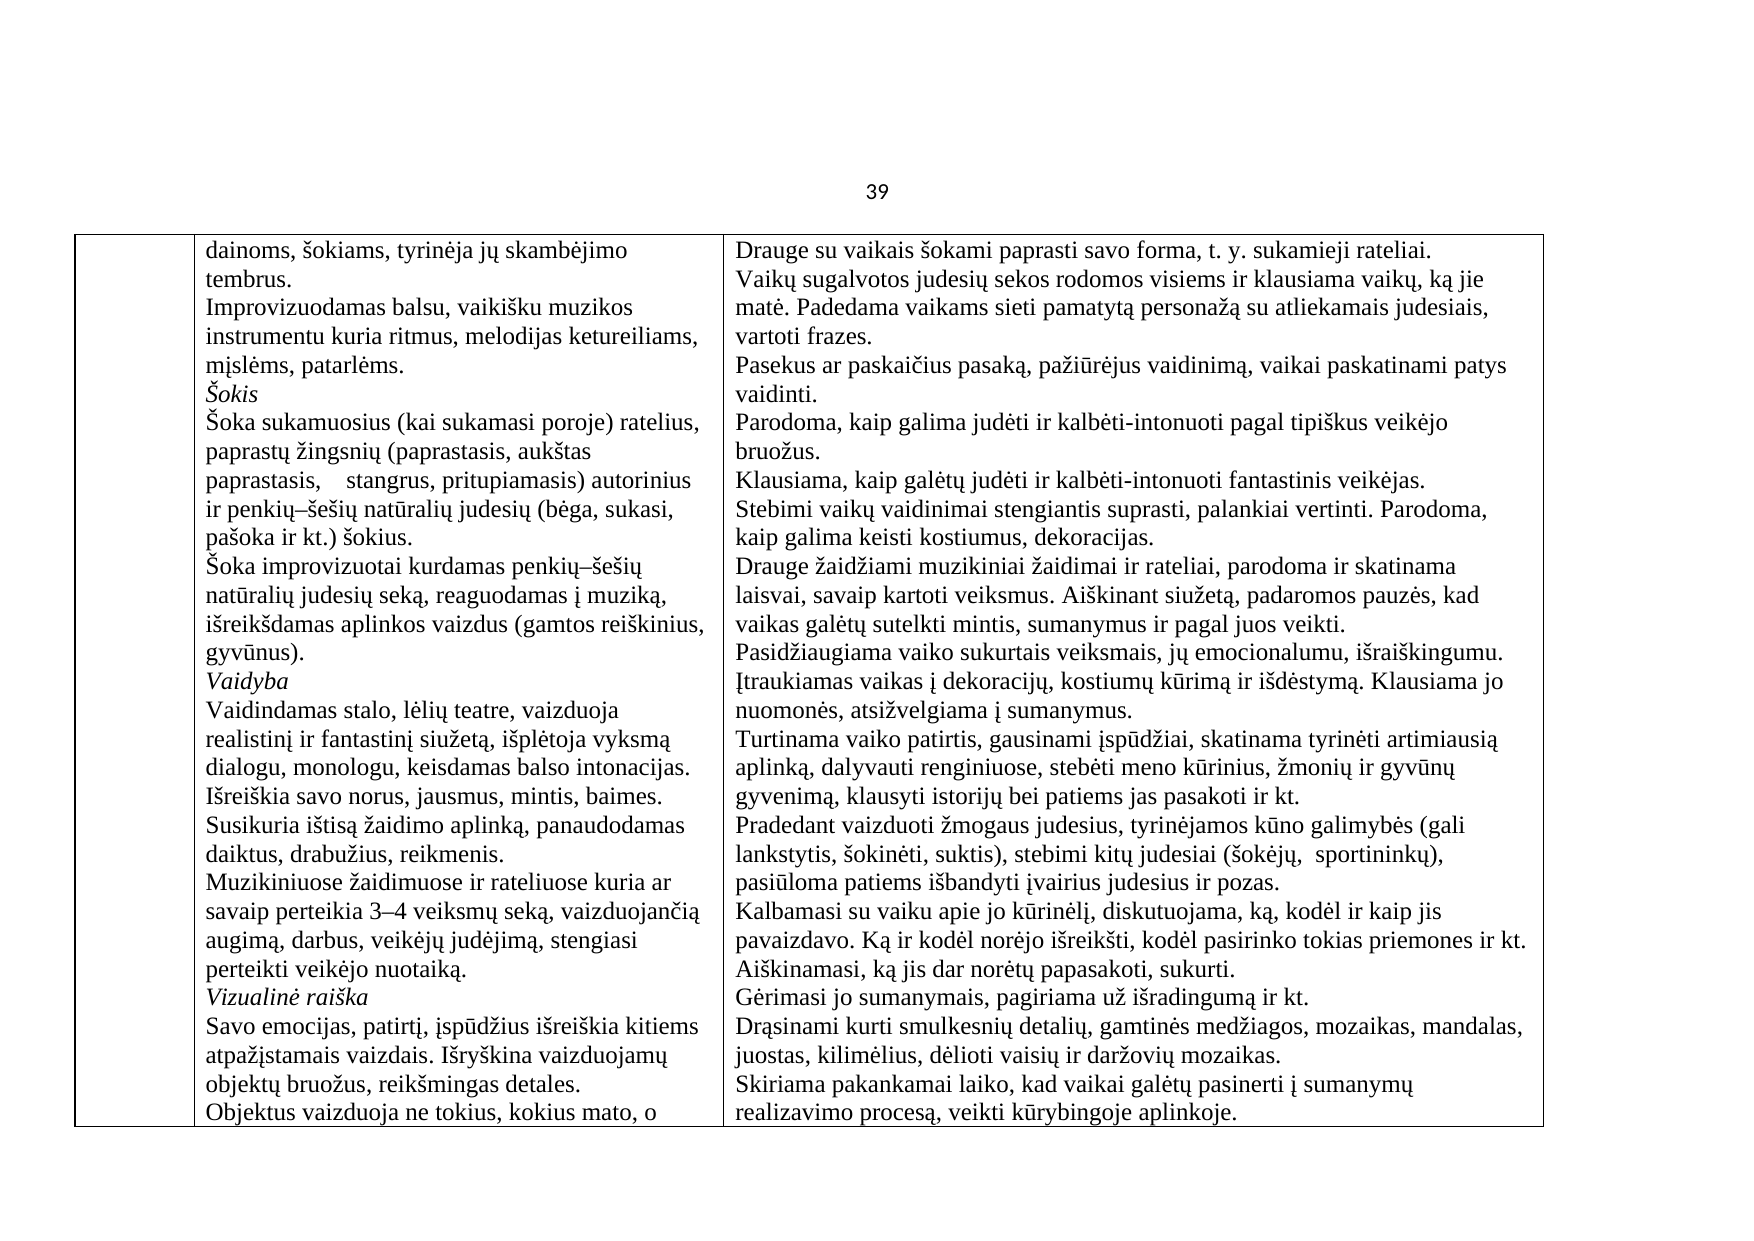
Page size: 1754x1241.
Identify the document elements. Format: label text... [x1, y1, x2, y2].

table_cell dainoms, šokiams, tyrinėja jų skambėjimo tembrus. Improvizuodamas balsu, vaikišku muzikos instrumentu kuria ritmus, melodijas ketureiliams, mįslėms, patarlėms. Šokis Šoka sukamuosius (kai sukamasi poroje) ratelius, paprastų žingsnių (paprastasis, aukštas paprastasis, stangrus, pritupiamasis) autorinius ir penkių–šešių natūralių judesių (bėga, sukasi, pašoka ir kt.) šokius. Šoka improvizuotai kurdamas penkių–šešių natūralių judesių seką, reaguodamas į muziką, išreikšdamas aplinkos vaizdus (gamtos reiškinius, gyvūnus). Vaidyba Vaidindamas stalo, lėlių teatre, vaizduoja realistinį ir fantastinį siužetą, išplėtoja vyksmą dialogu, monologu, keisdamas balso intonacijas. Išreiškia savo norus, jausmus, mintis, baimes. Susikuria ištisą žaidimo aplinką, panaudodamas daiktus, drabužius, reikmenis. Muzikiniuose žaidimuose ir rateliuose kuria ar savaip perteikia 3–4 veiksmų seką, vaizduojančią augimą, darbus, veikėjų judėjimą, stengiasi perteikti veikėjo nuotaiką. Vizualinė raiška Savo emocijas, patirtį, įspūdžius išreiškia kitiems atpažįstamais vaizdais. Išryškina vaizduojamų objektų bruožus, reikšmingas detales. Objektus vaizduoja ne tokius, kokius mato, o [195, 235, 723, 1126]
table_cell [1544, 234, 1548, 1126]
table_cell Drauge su vaikais šokami paprasti savo forma, t. y. sukamieji rateliai. Vaikų sugalvotos judesių sekos rodomos visiems ir klausiama vaikų, ką jie matė. Padedama vaikams sieti pamatytą personažą su atliekamais judesiais, vartoti frazes. Pasekus ar paskaičius pasaką, pažiūrėjus vaidinimą, vaikai paskatinami patys vaidinti. Parodoma, kaip galima judėti ir kalbėti-intonuoti pagal tipiškus veikėjo bruožus. Klausiama, kaip galėtų judėti ir kalbėti-intonuoti fantastinis veikėjas. Stebimi vaikų vaidinimai stengiantis suprasti, palankiai vertinti. Parodoma, kaip galima keisti kostiumus, dekoracijas. Drauge žaidžiami muzikiniai žaidimai ir rateliai, parodoma ir skatinama laisvai, savaip kartoti veiksmus. Aiškinant siužetą, padaromos pauzės, kad vaikas galėtų sutelkti mintis, sumanymus ir pagal juos veikti. Pasidžiaugiama vaiko sukurtais veiksmais, jų emocionalumu, išraiškingumu. Įtraukiamas vaikas į dekoracijų, kostiumų kūrimą ir išdėstymą. Klausiama jo nuomonės, atsižvelgiama į sumanymus. Turtinama vaiko patirtis, gausinami įspūdžiai, skatinama tyrinėti artimiausią aplinką, dalyvauti renginiuose, stebėti meno kūrinius, žmonių ir gyvūnų gyvenimą, klausyti istorijų bei patiems jas pasakoti ir kt. Pradedant vaizduoti žmogaus judesius, tyrinėjamos kūno galimybės (gali lankstytis, šokinėti, suktis), stebimi kitų judesiai (šokėjų, sportininkų), pasiūloma patiems išbandyti įvairius judesius ir pozas. Kalbamasi su vaiku apie jo kūrinėlį, diskutuojama, ką, kodėl ir kaip jis pavaizdavo. Ką ir kodėl norėjo išreikšti, kodėl pasirinko tokias priemones ir kt. Aiškinamasi, ką jis dar norėtų papasakoti, sukurti. Gėrimasi jo sumanymais, pagiriama už išradingumą ir kt. Drąsinami kurti smulkesnių detalių, gamtinės medžiagos, mozaikas, mandalas, juostas, kilimėlius, dėlioti vaisių ir daržovių mozaikas. Skiriama pakankamai laiko, kad vaikai galėtų pasinerti į sumanymų realizavimo procesą, veikti kūrybingoje aplinkoje. [724, 235, 1543, 1126]
table_cell [76, 235, 194, 1126]
